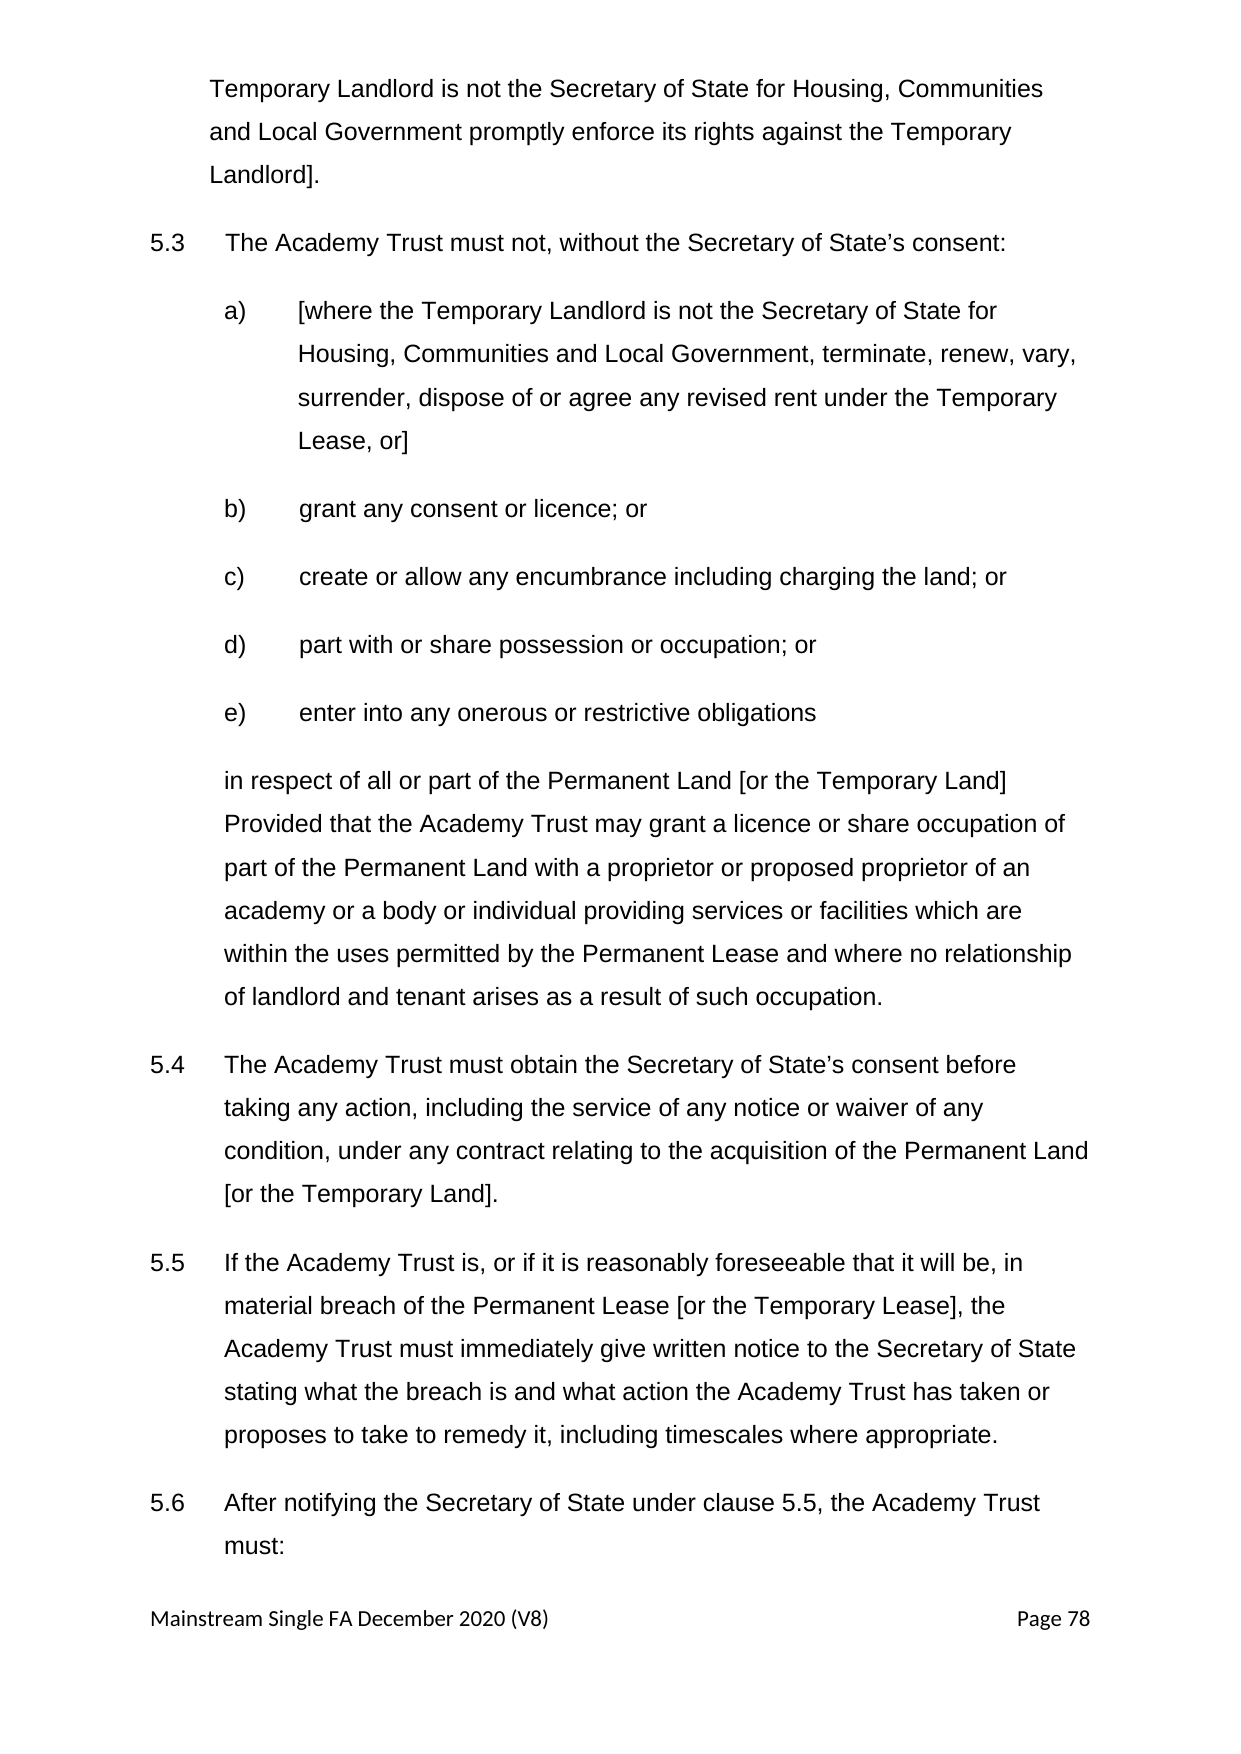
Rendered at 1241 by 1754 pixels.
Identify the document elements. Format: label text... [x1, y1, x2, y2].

text 5.3 The Academy Trust must not, without the Secretary of State’s consent: [150, 228, 1090, 257]
text in respect of all or part of the Permanent Land [or the Temporary Land] Provided that the Academy Trust may grant a licence or share occupation of part of the Permanent Land with a proprietor or proposed proprietor of an academy or a body or individual providing services or facilities which are within the uses permitted by the Permanent Lease and where no relationship of landlord and tenant arises as a result of such occupation. [224, 766, 1090, 1011]
text c) create or allow any encumbrance including charging the land; or [224, 562, 1090, 591]
text e) enter into any onerous or restrictive obligations [224, 698, 1090, 727]
text Temporary Landlord is not the Secretary of State for Housing, Communities and Local Government promptly enforce its rights against the Temporary Landlord]. [150, 74, 1090, 189]
text 5.4 The Academy Trust must obtain the Secretary of State’s consent before taking any action, including the service of any notice or waiver of any condition, under any contract relating to the acquisition of the Permanent Land [or the Temporary Land]. [150, 1050, 1090, 1208]
text 5.5 If the Academy Trust is, or if it is reasonably foreseeable that it will be, in material breach of the Permanent Lease [or the Temporary Lease], the Academy Trust must immediately give written notice to the Secretary of State stating what the breach is and what action the Academy Trust has taken or proposes to take to remedy it, including timescales where appropriate. [150, 1247, 1090, 1449]
text 5.6 After notifying the Secretary of State under clause 5.5, the Academy Trust must: [150, 1488, 1090, 1560]
text a) [where the Temporary Landlord is not the Secretary of State for Housing, Communities and Local Government, terminate, renew, vary, surrender, dispose of or agree any revised rent under the Temporary Lease, or] [224, 296, 1090, 454]
text b) grant any consent or licence; or [224, 494, 1090, 522]
text d) part with or share possession or occupation; or [224, 630, 1090, 659]
